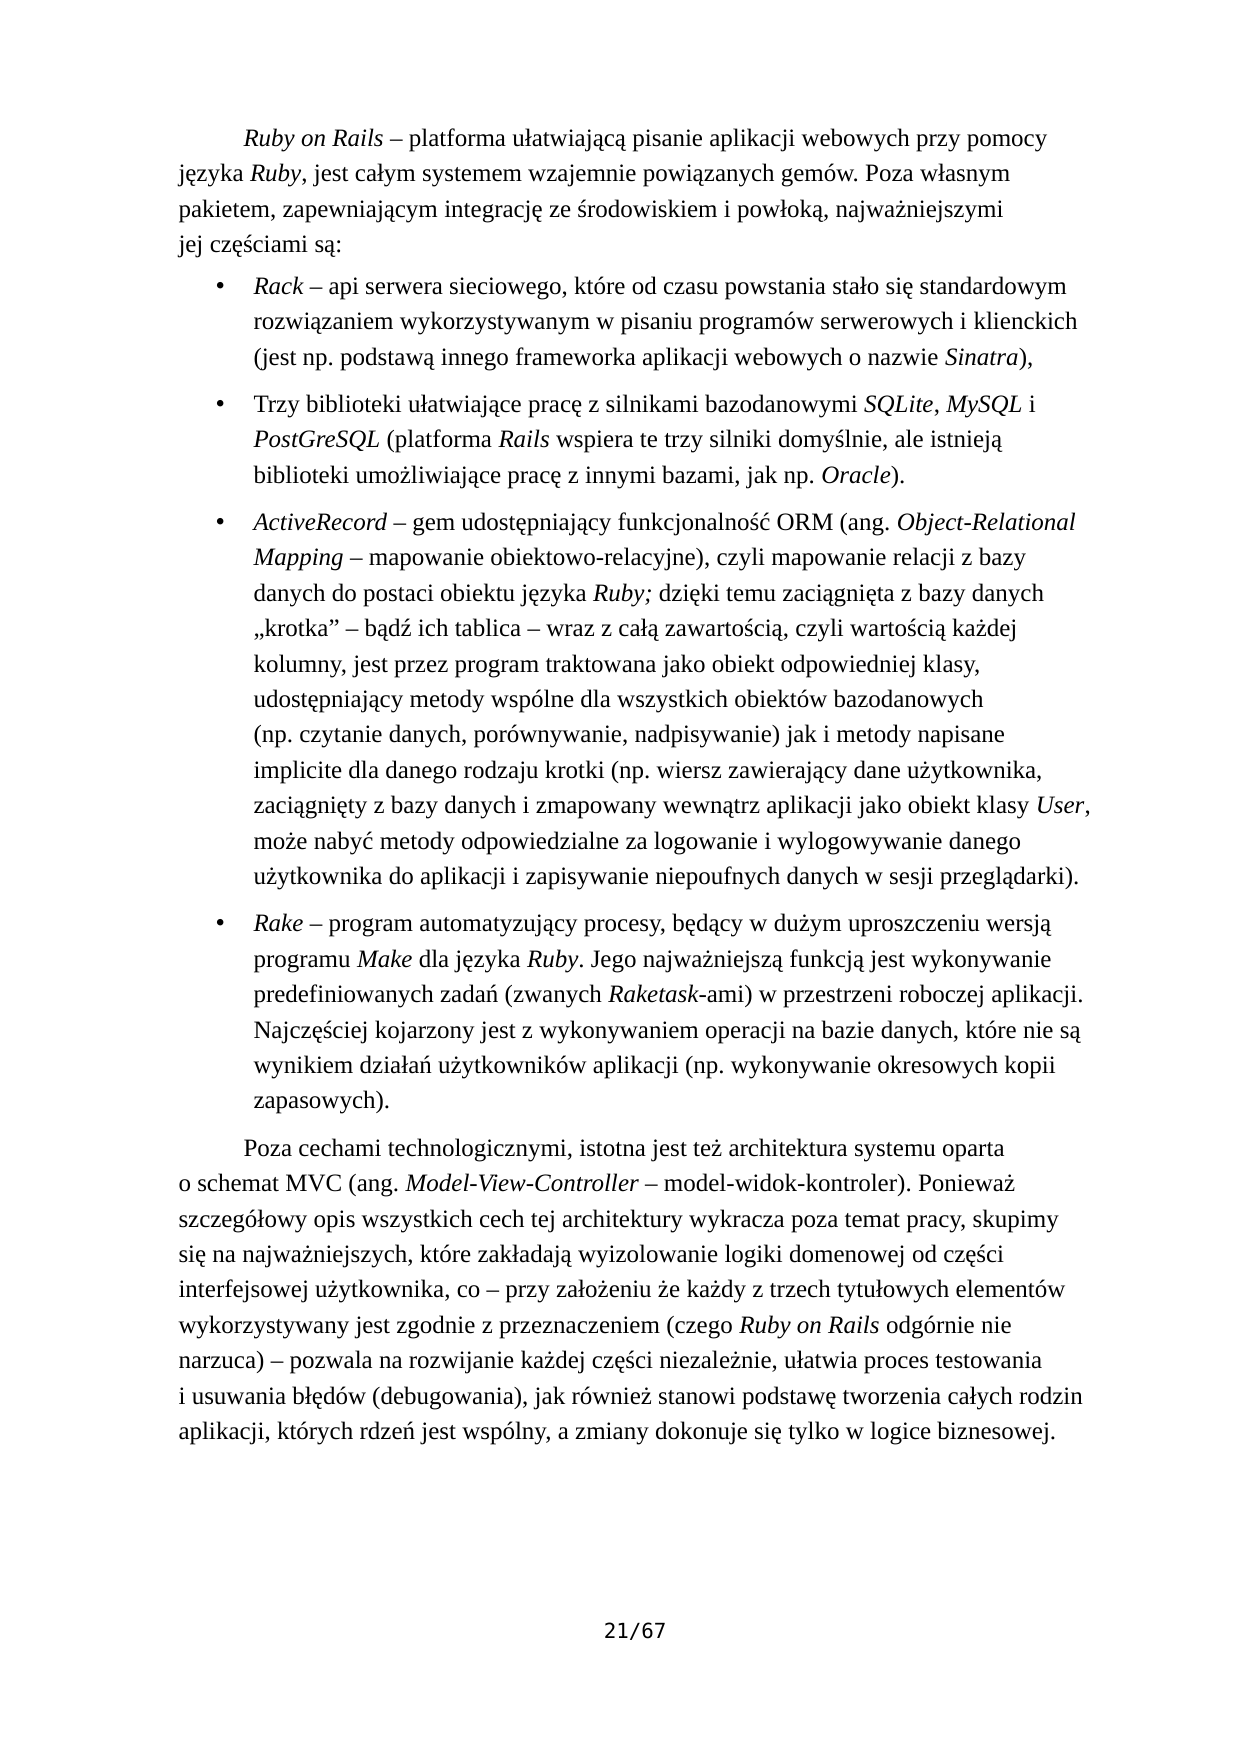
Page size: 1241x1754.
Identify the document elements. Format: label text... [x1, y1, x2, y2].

list ActiveRecord – gem udostępniający funkcjonalność ORM (ang. Object-Relational Mapping – mapowanie obiektowo-relacyjne), czyli mapowanie relacji z bazy danych do postaci obiektu języka Ruby; dzięki temu zaciągnięta z bazy danych „krotka” – bądź ich tablica – wraz z całą zawartością, czyli wartością każdej kolumny, jest przez program traktowana jako obiekt odpowiedniej klasy, udostępniający metody wspólne dla wszystkich obiektów bazodanowych (np. czytanie danych, porównywanie, nadpisywanie) jak i metody napisane implicite dla danego rodzaju krotki (np. wiersz zawierający dane użytkownika, zaciągnięty z bazy danych i zmapowany wewnątrz aplikacji jako obiekt klasy User, może nabyć metody odpowiedzialne za logowanie i wylogowywanie danego użytkownika do aplikacji i zapisywanie niepoufnych danych w sesji przeglądarki). [216, 502, 1093, 892]
list Poza cechami technologicznymi, istotna jest też architektura systemu oparta o schemat MVC (ang. Model-View-Controller – model-widok-kontroler). Ponieważ szczegółowy opis wszystkich cech tej architektury wykracza poza temat pracy, skupimy się na najważniejszych, które zakładają wyizolowanie logiki domenowej od części interfejsowej użytkownika, co – przy założeniu że każdy z trzech tytułowych elementów wykorzystywany jest zgodnie z przeznaczeniem (czego Ruby on Rails odgórnie nie narzuca) – pozwala na rozwijanie każdej części niezależnie, ułatwia proces testowania i usuwania błędów (debugowania), jak również stanowi podstawę tworzenia całych rodzin aplikacji, których rdzeń jest wspólny, a zmiany dokonuje się tylko w logice biznesowej. [178, 1128, 1093, 1447]
list Trzy biblioteki ułatwiające pracę z silnikami bazodanowymi SQLite, MySQL i PostGreSQL (platforma Rails wspiera te trzy silniki domyślnie, ale istnieją biblioteki umożliwiające pracę z innymi bazami, jak np. Oracle). [216, 384, 1093, 490]
text Ruby on Rails – platforma ułatwiającą pisanie aplikacji webowych przy pomocy języka Ruby, jest całym systemem wzajemnie powiązanych gemów. Poza własnym pakietem, zapewniającym integrację ze środowiskiem i powłoką, najważniejszymi jej częściami są: [178, 118, 1093, 260]
list Rake – program automatyzujący procesy, będący w dużym uproszczeniu wersją programu Make dla języka Ruby. Jego najważniejszą funkcją jest wykonywanie predefiniowanych zadań (zwanych Raketask-ami) w przestrzeni roboczej aplikacji. Najczęściej kojarzony jest z wykonywaniem operacji na bazie danych, które nie są wynikiem działań użytkowników aplikacji (np. wykonywanie okresowych kopii zapasowych). [216, 903, 1093, 1116]
list Rack – api serwera sieciowego, które od czasu powstania stało się standardowym rozwiązaniem wykorzystywanym w pisaniu programów serwerowych i klienckich (jest np. podstawą innego frameworka aplikacji webowych o nazwie Sinatra), [216, 266, 1093, 372]
